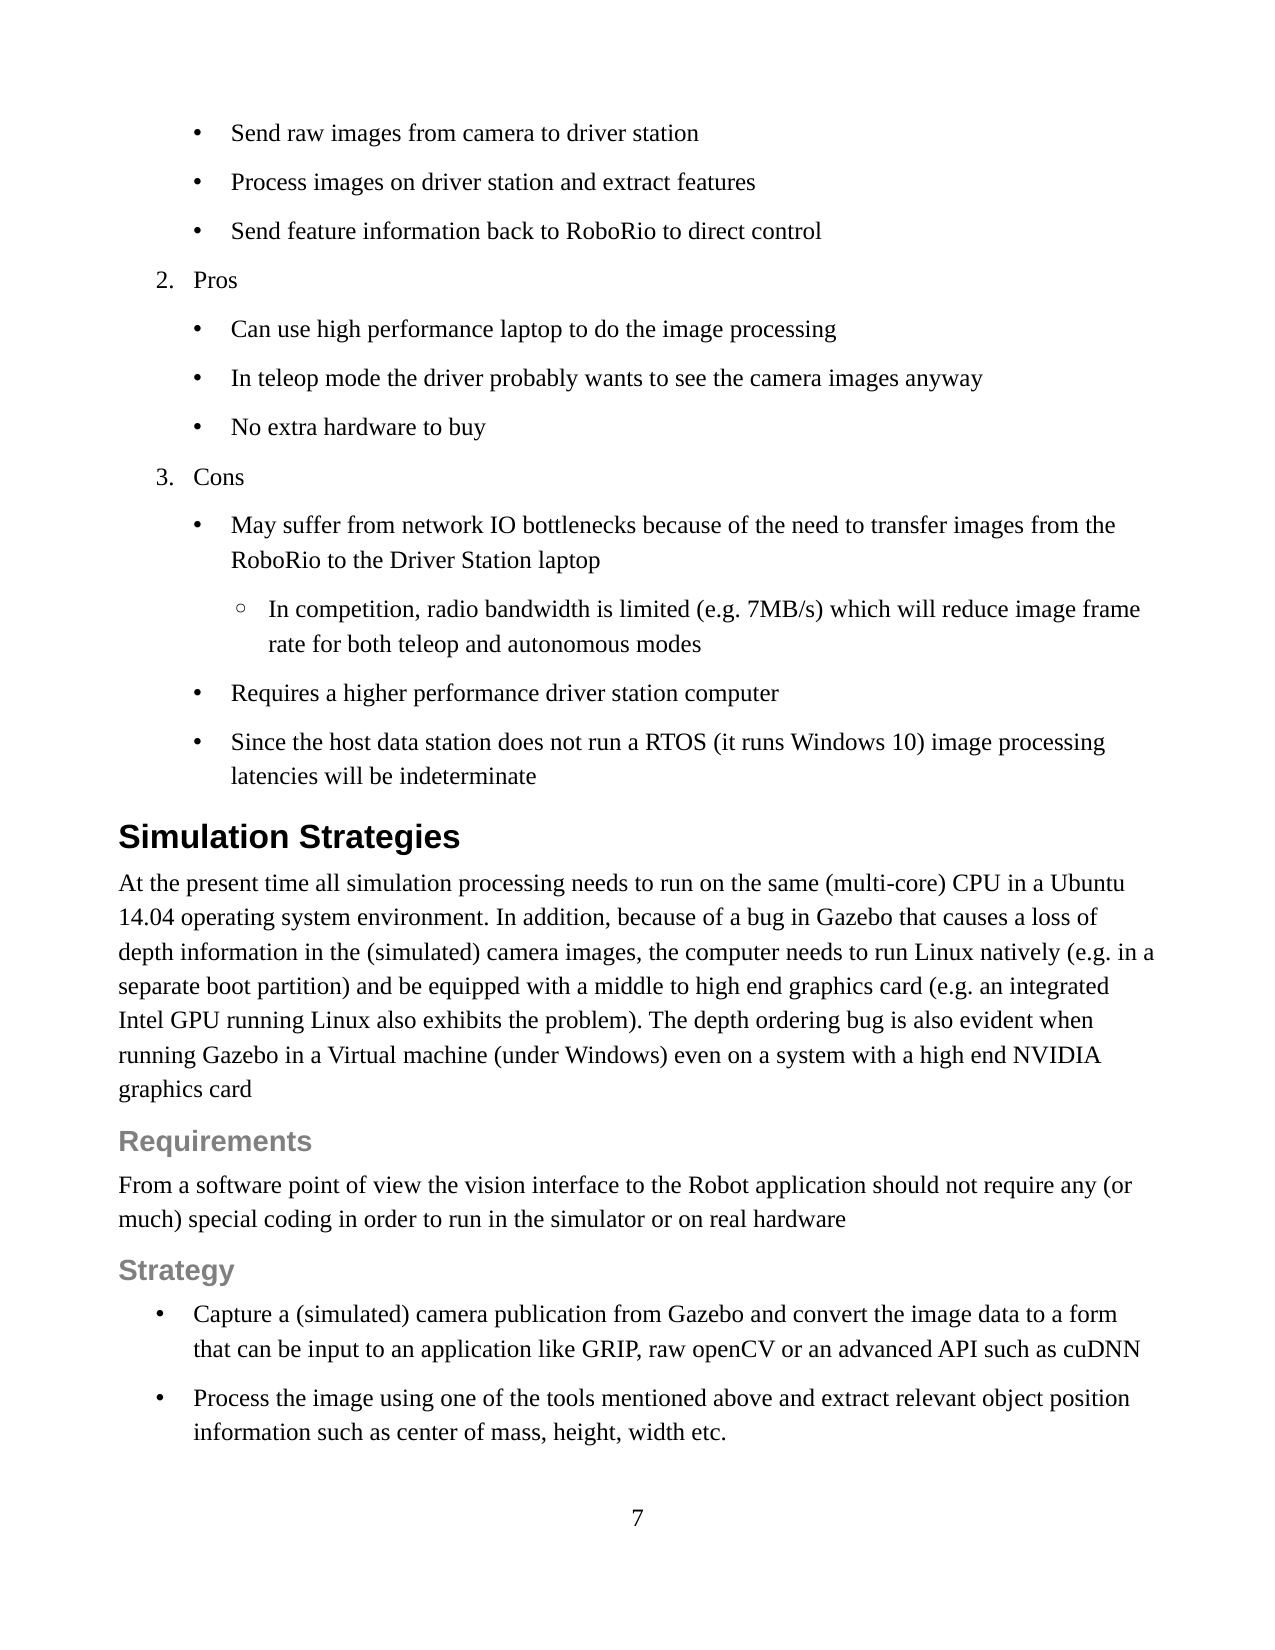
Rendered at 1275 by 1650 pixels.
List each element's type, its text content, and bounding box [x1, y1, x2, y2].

list Process the image using one of the tools mentioned above and extract relevant object position information such as center of mass, height, width etc. [156, 1383, 1157, 1446]
list In teleop mode the driver probably wants to see the camera images anyway [193, 363, 1157, 392]
subtitle Requirements [118, 1124, 1157, 1157]
list No extra hardware to buy [193, 412, 1157, 441]
list Since the host data station does not run a RTOS (it runs Windows 10) image processing latencies will be indeterminate [193, 727, 1157, 790]
subtitle Simulation Strategies [118, 817, 1157, 855]
list Capture a (simulated) camera publication from Gazebo and convert the image data to a form that can be input to an application like GRIP, raw openCV or an advanced API such as cuDNN [156, 1299, 1157, 1362]
text At the present time all simulation processing needs to run on the same (multi-core) CPU in a Ubuntu 14.04 operating system environment. In addition, because of a bug in Gazebo that causes a loss of depth information in the (simulated) camera images, the computer needs to run Linux natively (e.g. in a separate boot partition) and be equipped with a middle to high end graphics card (e.g. an integrated Intel GPU running Linux also exhibits the problem). The depth ordering bug is also evident when running Gazebo in a Virtual machine (under Windows) even on a system with a high end NVIDIA graphics card [118, 868, 1157, 1103]
list Requires a higher performance driver station computer [193, 678, 1157, 706]
list Can use high performance laptop to do the image processing [193, 314, 1157, 343]
subtitle Strategy [118, 1253, 1157, 1287]
list In competition, radio bandwidth is limited (e.g. 7MB/s) which will reduce image frame rate for both teleop and autonomous modes [231, 594, 1157, 657]
list Pros [156, 265, 1157, 294]
list Cons [156, 462, 1157, 490]
list Send feature information back to RoboRio to direct control [193, 216, 1157, 245]
text From a software point of view the vision interface to the Robot application should not require any (or much) special coding in order to run in the simulator or on real hardware [118, 1170, 1157, 1233]
list May suffer from network IO bottlenecks because of the need to transfer images from the RoboRio to the Driver Station laptop [193, 511, 1157, 574]
list Process images on driver station and extract features [193, 167, 1157, 196]
list Send raw images from camera to driver station [193, 118, 1157, 147]
